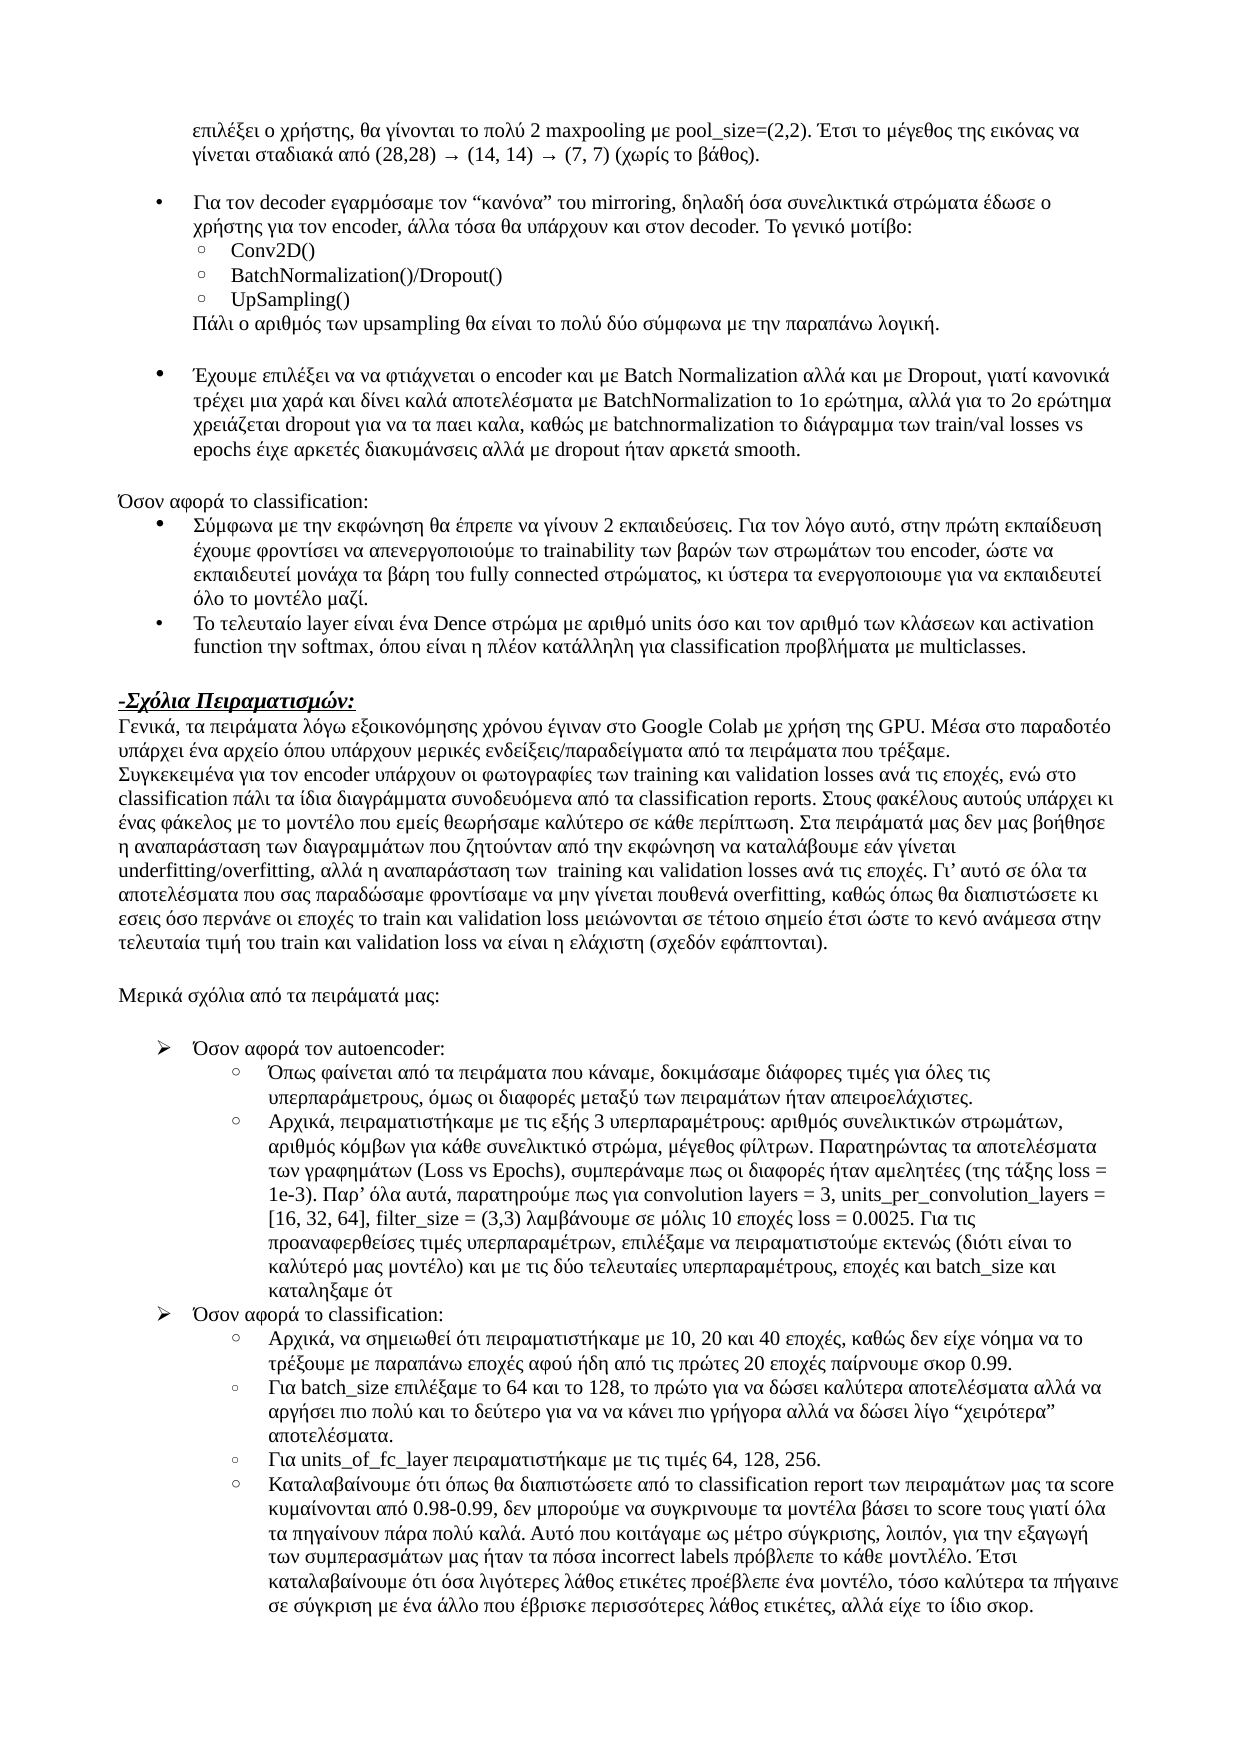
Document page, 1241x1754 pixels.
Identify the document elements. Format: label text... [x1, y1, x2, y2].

list Για units_of_fc_layer πειραματιστήκαμε με τις τιμές 64, 128, 256. [231, 1447, 1122, 1471]
text -Σχόλια Πειραματισμών: [118, 687, 1122, 714]
list Για batch_size επιλέξαμε το 64 και το 128, το πρώτο για να δώσει καλύτερα αποτελέσματα αλλά να αργήσει πιο πολύ και το δεύτερο για να να κάνει πιο γρήγορα αλλά να δώσει λίγο “χειρότερα” αποτελέσματα. [231, 1375, 1122, 1447]
list Αρχικά, να σημειωθεί ότι πειραματιστήκαμε με 10, 20 και 40 εποχές, καθώς δεν είχε νόημα να το τρέξουμε με παραπάνω εποχές αφού ήδη από τις πρώτες 20 εποχές παίρνουμε σκορ 0.99. [231, 1326, 1122, 1375]
list Όσον αφορά τον autoencoder: [156, 1036, 1122, 1060]
text Συγκεκειμένα για τον encoder υπάρχουν οι φωτογραφίες των training και validation losses ανά τις εποχές, ενώ στo classification πάλι τα ίδια διαγράμματα συνοδευόμενα από τα classification reports. Στους φακέλους αυτούς υπάρχει κι ένας φάκελος με το μοντέλο που εμείς θεωρήσαμε καλύτερο σε κάθε περίπτωση. Στα πειράματά μας δεν μας βοήθησε η αναπαράσταση των διαγραμμάτων που ζητούνταν από την εκφώνηση να καταλάβουμε εάν γίνεται underfitting/overfitting, αλλά η αναπαράσταση των training και validation losses ανά τις εποχές. Γι’ αυτό σε όλα τα αποτελέσματα που σας παραδώσαμε φροντίσαμε να μην γίνεται πουθενά overfitting, καθώς όπως θα διαπιστώσετε κι εσεις όσο περνάνε οι εποχές το train και validation loss μειώνονται σε τέτοιο σημείο έτσι ώστε το κενό ανάμεσα στην τελευταία τιμή του train και validation loss να είναι η ελάχιστη (σχεδόν εφάπτονται). [118, 762, 1122, 954]
list Για τον decoder εγαρμόσαμε τον “κανόνα” του mirroring, δηλαδή όσα συνελικτικά στρώματα έδωσε ο χρήστης για τον encoder, άλλα τόσα θα υπάρχουν και στον decoder. Το γενικό μοτίβο: [156, 190, 1122, 238]
text Όσον αφορά το classification: [118, 489, 1122, 513]
list UpSampling() [193, 287, 1122, 311]
list Καταλαβαίνουμε ότι όπως θα διαπιστώσετε από το classification report των πειραμάτων μας τα score κυμαίνονται από 0.98-0.99, δεν μπορούμε να συγκρινουμε τα μοντέλα βάσει το score τους γιατί όλα τα πηγαίνουν πάρα πολύ καλά. Αυτό που κοιτάγαμε ως μέτρο σύγκρισης, λοιπόν, για την εξαγωγή των συμπερασμάτων μας ήταν τα πόσα incorrect labels πρόβλεπε το κάθε μοντλέλο. Έτσι καταλαβαίνουμε ότι όσα λιγότερες λάθος ετικέτες προέβλεπε ένα μοντέλο, τόσο καλύτερα τα πήγαινε σε σύγκριση με ένα άλλο που έβρισκε περισσότερες λάθος ετικέτες, αλλά είχε το ίδιο σκορ. [231, 1471, 1122, 1617]
list Το τελευταίο layer είναι ένα Dence στρώμα με αριθμό units όσο και τον αριθμό των κλάσεων και activation function την softmax, όπου είναι η πλέον κατάλληλη για classification προβλήματα με multiclasses. [156, 610, 1122, 658]
list Έχουμε επιλέξει να να φτιάχνεται ο encoder και με Batch Normalization αλλά και με Dropout, γιατί κανονικά τρέχει μια χαρά και δίνει καλά αποτελέσματα με BatchNormalization to 1o ερώτημα, αλλά για το 2ο ερώτημα χρειάζεται dropout για να τα παει καλα, καθώς με batchnormalization το διάγραμμα των train/val losses vs epochs έιχε αρκετές διακυμάνσεις αλλά με dropout ήταν αρκετά smooth. [156, 363, 1122, 461]
text επιλέξει ο χρήστης, θα γίνονται το πολύ 2 maxpooling με pool_size=(2,2). Έτσι το μέγεθος της εικόνας να γίνεται σταδιακά από (28,28) → (14, 14) → (7, 7) (χωρίς το βάθος). [118, 118, 1122, 166]
list Σύμφωνα με την εκφώνηση θα έπρεπε να γίνουν 2 εκπαιδεύσεις. Για τον λόγο αυτό, στην πρώτη εκπαίδευση έχουμε φροντίσει να απενεργοποιούμε το trainability των βαρών των στρωμάτων του encoder, ώστε να εκπαιδευτεί μονάχα τα βάρη του fully connected στρώματος, κι ύστερα τα ενεργοποιουμε για να εκπαιδευτεί όλο το μοντέλο μαζί. [156, 513, 1122, 610]
list Όσον αφορά το classification: [156, 1302, 1122, 1326]
text Πάλι ο αριθμός των upsampling θα είναι το πολύ δύο σύμφωνα με την παραπάνω λογική. [118, 311, 1122, 335]
list BatchNormalization()/Dropout() [193, 262, 1122, 287]
text Γενικά, τα πειράματα λόγω εξοικονόμησης χρόνου έγιναν στο Google Colab με χρήση της GPU. Mέσα στο παραδοτέο υπάρχει ένα αρχείο όπου υπάρχουν μερικές ενδείξεις/παραδείγματα από τα πειράματα που τρέξαμε. [118, 714, 1122, 762]
text Μερικά σχόλια από τα πειράματά μας: [118, 983, 1122, 1007]
list Αρχικά, πειραματιστήκαμε με τις εξής 3 υπερπαραμέτρους: αριθμός συνελικτικών στρωμάτων, αριθμός κόμβων για κάθε συνελικτικό στρώμα, μέγεθος φίλτρων. Παρατηρώντας τα αποτελέσματα των γραφημάτων (Loss vs Εpochs), συμπεράναμε πως οι διαφορές ήταν αμελητέες (της τάξης loss = 1e-3). Παρ’ όλα αυτά, παρατηρούμε πως για convolution layers = 3, units_per_convolution_layers = [16, 32, 64], filter_size = (3,3) λαμβάνουμε σε μόλις 10 εποχές loss = 0.0025. Για τις προαναφερθείσες τιμές υπερπαραμέτρων, επιλέξαμε να πειραματιστούμε εκτενώς (διότι είναι το καλύτερό μας μοντέλο) και με τις δύο τελευταίες υπερπαραμέτρους, εποχές και batch_size και καταληξαμε ότ [231, 1109, 1122, 1302]
list Conv2D() [193, 238, 1122, 262]
list Όπως φαίνεται από τα πειράματα που κάναμε, δοκιμάσαμε διάφορες τιμές για όλες τις υπερπαράμετρους, όμως οι διαφορές μεταξύ των πειραμάτων ήταν απειροελάχιστες. [231, 1060, 1122, 1109]
